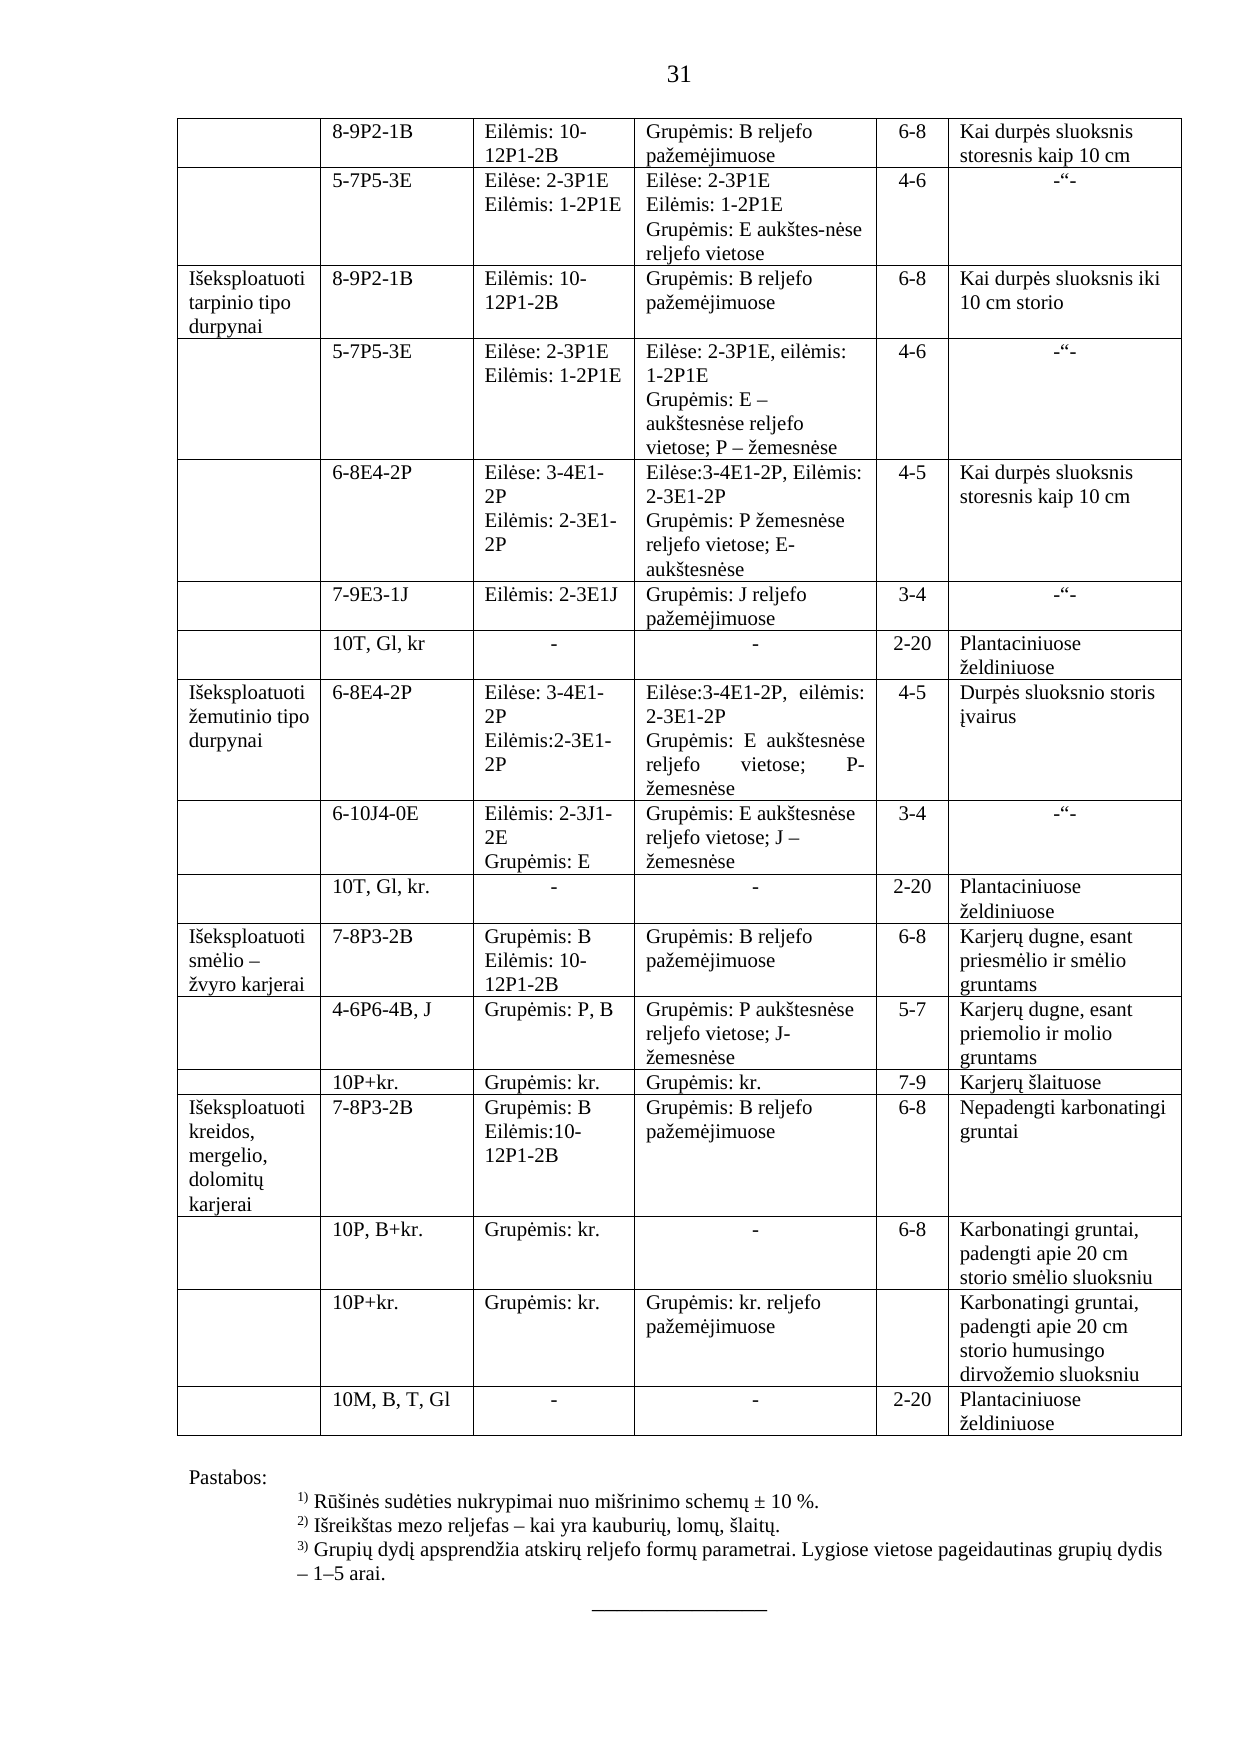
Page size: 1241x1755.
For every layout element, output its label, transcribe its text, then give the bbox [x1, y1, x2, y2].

table_cell Eilėmis: 2-3J1-2E Grupėmis: E [474, 801, 634, 873]
table_cell Grupėmis: kr. reljefo pažemėjimuose [635, 1290, 876, 1386]
table_cell [178, 801, 320, 873]
table_cell - [635, 1217, 876, 1289]
table_cell Durpės sluoksnio storis įvairus [949, 680, 1181, 800]
table_cell 4-5 [877, 460, 948, 581]
table_cell Eilėmis: 10-12P1-2B [474, 119, 634, 167]
table_cell 8-9P2-1B [321, 266, 473, 338]
table_cell 2-20 [877, 1387, 948, 1435]
table_cell 6-8 [877, 1095, 948, 1216]
table_cell Karjerų šlaituose [949, 1070, 1181, 1094]
table_cell Grupėmis: B Eilėmis:10-12P1-2B [474, 1095, 634, 1216]
table_cell 7-9E3-1J [321, 582, 473, 630]
table_cell -“- [949, 582, 1181, 630]
table_cell [178, 168, 320, 264]
table_cell Eilėmis: 10-12P1-2B [474, 266, 634, 338]
table_cell - [635, 631, 876, 679]
table_cell Eilėse: 2-3P1E Eilėmis: 1-2P1E [474, 168, 634, 264]
table_cell 2-20 [877, 631, 948, 679]
text ______________ [177, 1585, 1181, 1614]
table_cell Karbonatingi gruntai, padengti apie 20 cm storio humusingo dirvožemio sluoksniu [949, 1290, 1181, 1386]
table_cell Eilėse: 2-3P1E, eilėmis: 1-2P1E Grupėmis: E – aukštesnėse reljefo vietose; P – žemesnėse [635, 339, 876, 459]
table_cell [178, 460, 320, 581]
table_cell Grupėmis: E aukštesnėse reljefo vietose; J – žemesnėse [635, 801, 876, 873]
table_cell 1) Rūšinės sudėties nukrypimai nuo mišrinimo schemų ± 10 %. [286, 1489, 1181, 1513]
table_cell 2-20 [877, 875, 948, 923]
table_cell 10P+kr. [321, 1070, 473, 1094]
table_cell Karjerų dugne, esant priemolio ir molio gruntams [949, 997, 1181, 1069]
table_header [286, 1465, 1181, 1489]
table_cell [177, 1513, 286, 1537]
table_cell 4-6P6-4B, J [321, 997, 473, 1069]
table_cell Grupėmis: B reljefo pažemėjimuose [635, 119, 876, 167]
table_cell - [635, 1387, 876, 1435]
table_cell Išeksploatuoti tarpinio tipo durpynai [178, 266, 320, 338]
table_cell 7-9 [877, 1070, 948, 1094]
table_cell Grupėmis: B reljefo pažemėjimuose [635, 1095, 876, 1216]
table_cell 10T, Gl, kr [321, 631, 473, 679]
table_cell Grupėmis: J reljefo pažemėjimuose [635, 582, 876, 630]
table_cell Nepadengti karbonatingi gruntai [949, 1095, 1181, 1216]
table_cell Grupėmis: B Eilėmis: 10-12P1-2B [474, 924, 634, 996]
table_cell 7-8P3-2B [321, 1095, 473, 1216]
table_cell 5-7P5-3E [321, 168, 473, 264]
table_cell 6-8E4-2P [321, 460, 473, 581]
table_cell 6-8 [877, 924, 948, 996]
table_cell 6-8 [877, 1217, 948, 1289]
table_cell 10M, B, T, Gl [321, 1387, 473, 1435]
table_cell 6-8 [877, 119, 948, 167]
table_cell - [474, 875, 634, 923]
table_cell 6-10J4-0E [321, 801, 473, 873]
table_cell 10P, B+kr. [321, 1217, 473, 1289]
table_cell - [474, 631, 634, 679]
table_cell Kai durpės sluoksnis storesnis kaip 10 cm [949, 460, 1181, 581]
table_cell [178, 997, 320, 1069]
table_cell 4-6 [877, 168, 948, 264]
table_cell Išeksploatuoti kreidos, mergelio, dolomitų karjerai [178, 1095, 320, 1216]
table_cell Grupėmis: kr. [474, 1290, 634, 1386]
table_cell Grupėmis: kr. [635, 1070, 876, 1094]
table_cell 4-6 [877, 339, 948, 459]
table_cell 6-8 [877, 266, 948, 338]
table_cell 5-7 [877, 997, 948, 1069]
table_cell 2) Išreikštas mezo reljefas – kai yra kauburių, lomų, šlaitų. [286, 1513, 1181, 1537]
table_cell Išeksploatuoti žemutinio tipo durpynai [178, 680, 320, 800]
table_cell [177, 1489, 286, 1513]
table_cell 7-8P3-2B [321, 924, 473, 996]
table_cell Grupėmis: P, B [474, 997, 634, 1069]
table_header Pastabos: [177, 1465, 286, 1489]
table_cell Karbonatingi gruntai, padengti apie 20 cm storio smėlio sluoksniu [949, 1217, 1181, 1289]
table_cell Grupėmis: kr. [474, 1217, 634, 1289]
table_cell [178, 119, 320, 167]
table_cell Eilėse: 2-3P1E Eilėmis: 1-2P1E Grupėmis: E aukštes-nėse reljefo vietose [635, 168, 876, 264]
table_cell - [474, 1387, 634, 1435]
table_cell Grupėmis: kr. [474, 1070, 634, 1094]
table_cell [178, 1387, 320, 1435]
table_cell [178, 1217, 320, 1289]
table_cell [178, 1290, 320, 1386]
table_cell 3) Grupių dydį apsprendžia atskirų reljefo formų parametrai. Lygiose vietose pageidautinas grupių dydis – 1–5 arai. [286, 1537, 1181, 1585]
table_cell - [635, 875, 876, 923]
table_cell Eilėse: 2-3P1E Eilėmis: 1-2P1E [474, 339, 634, 459]
table_cell Eilėse:3-4E1-2P, eilėmis: 2-3E1-2P Grupėmis: E aukštesnėse reljefo vietose; P- žemesnėse [635, 680, 876, 800]
table_cell 8-9P2-1B [321, 119, 473, 167]
table_cell Išeksploatuoti smėlio – žvyro karjerai [178, 924, 320, 996]
table_cell [877, 1290, 948, 1386]
table_cell Grupėmis: B reljefo pažemėjimuose [635, 266, 876, 338]
table_cell Plantaciniuose želdiniuose [949, 1387, 1181, 1435]
table_cell 3-4 [877, 582, 948, 630]
table_cell Eilėse: 3-4E1-2P Eilėmis:2-3E1-2P [474, 680, 634, 800]
table_cell Kai durpės sluoksnis iki 10 cm storio [949, 266, 1181, 338]
table_cell Grupėmis: B reljefo pažemėjimuose [635, 924, 876, 996]
table_cell 3-4 [877, 801, 948, 873]
table_cell Plantaciniuose želdiniuose [949, 875, 1181, 923]
table_cell 6-8E4-2P [321, 680, 473, 800]
table_cell 10T, Gl, kr. [321, 875, 473, 923]
table_cell [178, 875, 320, 923]
table_cell Eilėmis: 2-3E1J [474, 582, 634, 630]
table_cell -“- [949, 339, 1181, 459]
table_cell [178, 582, 320, 630]
table_cell Karjerų dugne, esant priesmėlio ir smėlio gruntams [949, 924, 1181, 996]
table_cell Plantaciniuose želdiniuose [949, 631, 1181, 679]
table_cell Kai durpės sluoksnis storesnis kaip 10 cm [949, 119, 1181, 167]
table_cell 4-5 [877, 680, 948, 800]
table_cell [178, 631, 320, 679]
table_cell Eilėse:3-4E1-2P, Eilėmis: 2-3E1-2P Grupėmis: P žemesnėse reljefo vietose; E- aukštesnėse [635, 460, 876, 581]
table_cell [177, 1537, 286, 1585]
table_cell [178, 339, 320, 459]
table_cell Grupėmis: P aukštesnėse reljefo vietose; J-žemesnėse [635, 997, 876, 1069]
table_cell Eilėse: 3-4E1-2P Eilėmis: 2-3E1-2P [474, 460, 634, 581]
table_cell -“- [949, 168, 1181, 264]
table_cell -“- [949, 801, 1181, 873]
table_cell 5-7P5-3E [321, 339, 473, 459]
table_cell 10P+kr. [321, 1290, 473, 1386]
table_cell [178, 1070, 320, 1094]
